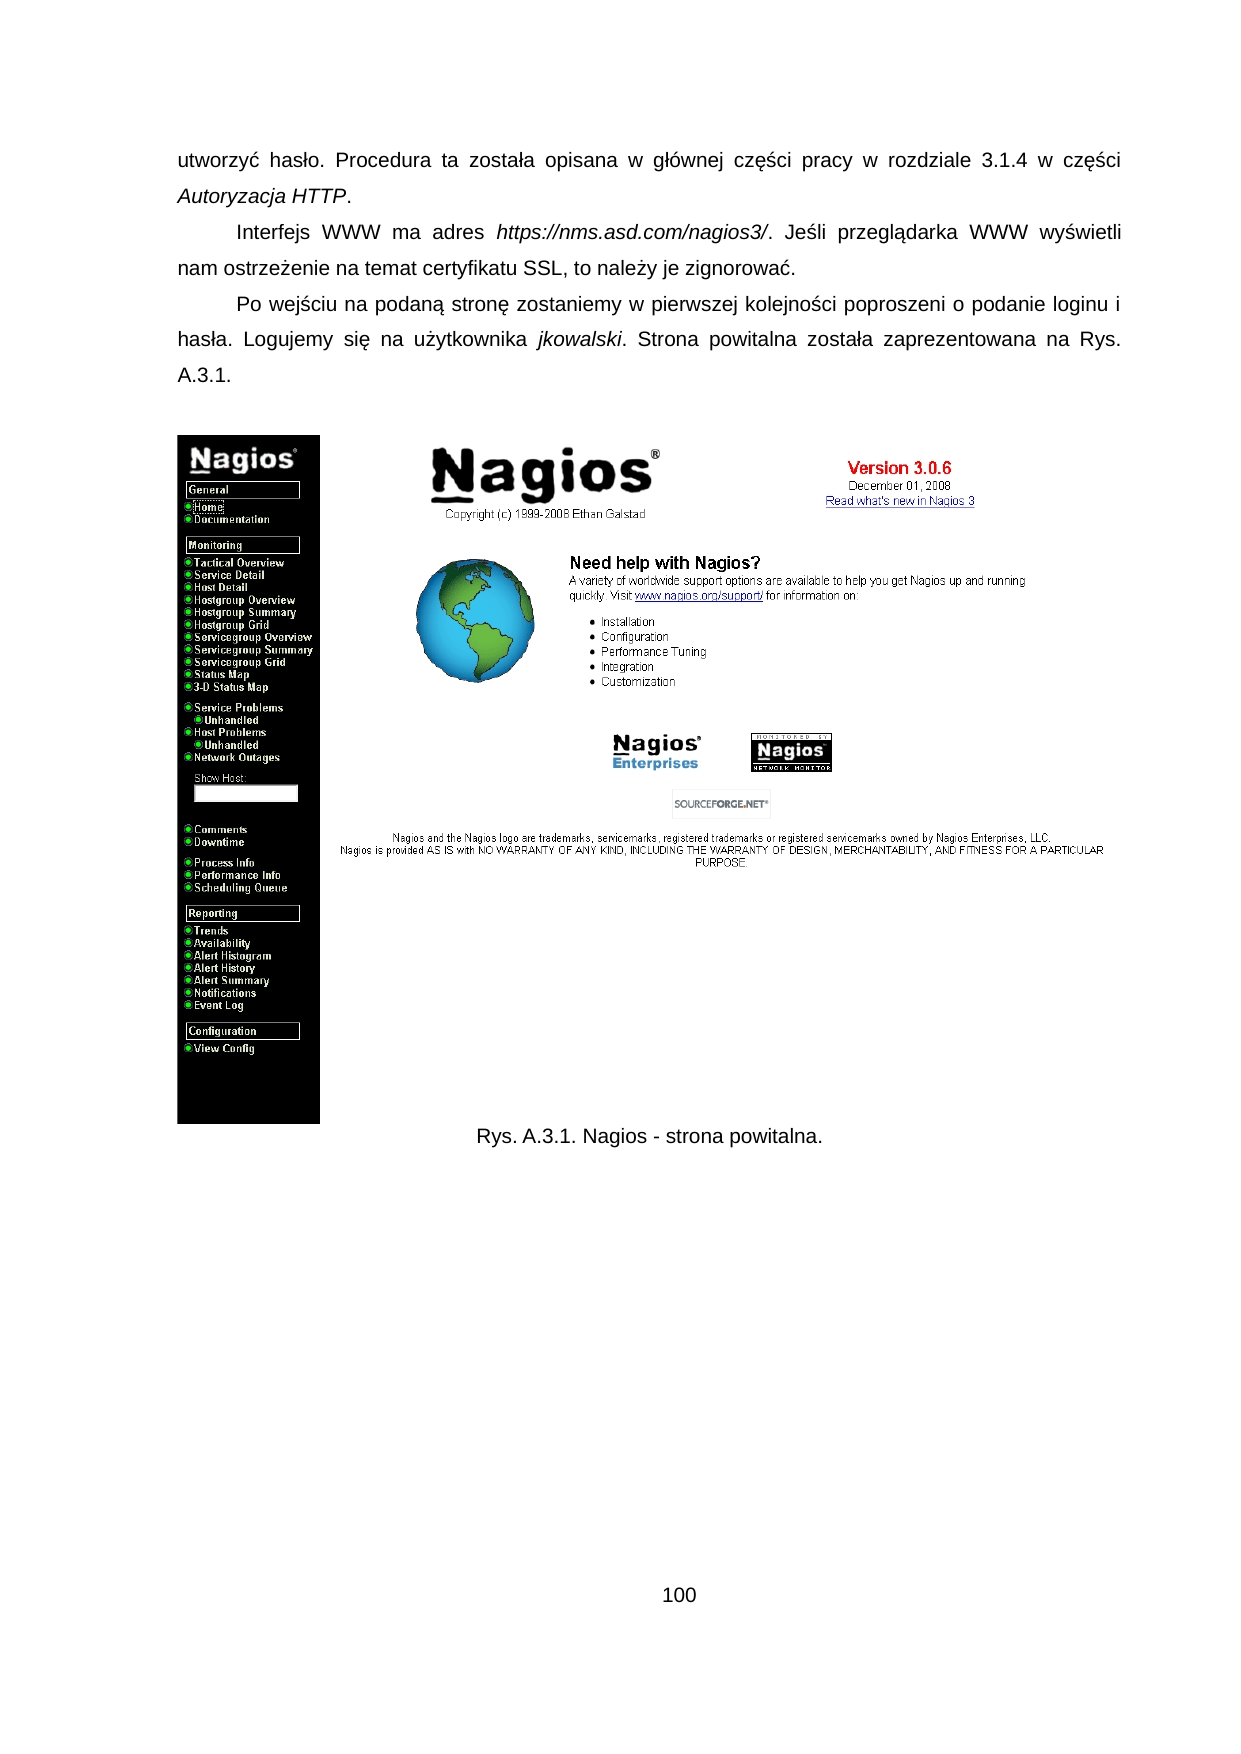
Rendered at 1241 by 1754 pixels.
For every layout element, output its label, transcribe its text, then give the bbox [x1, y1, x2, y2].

text Interfejs WWW ma adres https://nms.asd.com/nagios3/. Jeśli przeglądarka WWW wyświetli nam ostrzeżenie na temat certyfikatu SSL, to należy je zignorować. [177, 219, 1122, 279]
text Rys. A.3.1. Nagios - strona powitalna. [177, 1124, 1122, 1148]
picture [177, 435, 1123, 1124]
text Po wejściu na podaną stronę zostaniemy w pierwszej kolejności poproszeni o podanie loginu i hasła. Logujemy się na użytkownika jkowalski. Strona powitalna została zaprezentowana na Rys. A.3.1. [177, 291, 1122, 387]
text utworzyć hasło. Procedura ta została opisana w głównej części pracy w rozdziale 3.1.4 w części Autoryzacja HTTP. [177, 148, 1122, 207]
